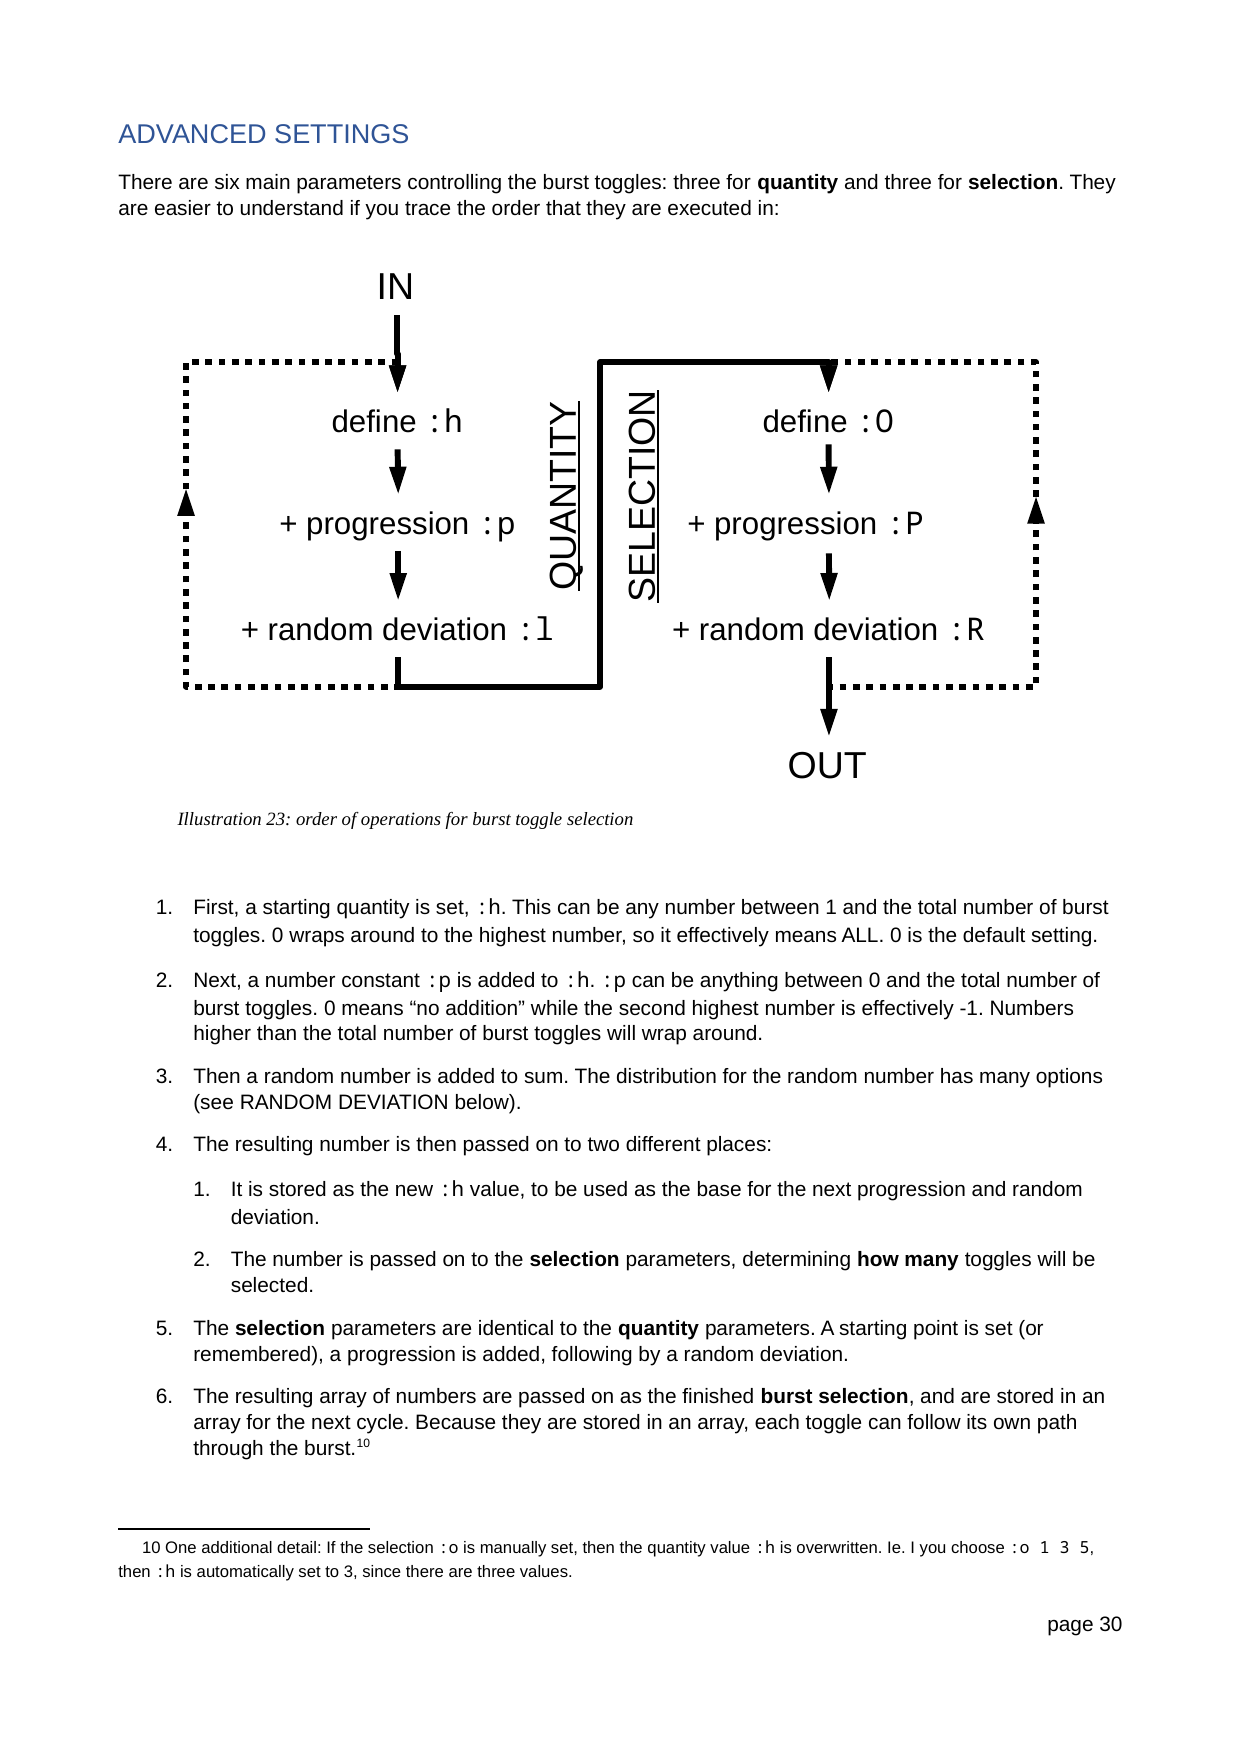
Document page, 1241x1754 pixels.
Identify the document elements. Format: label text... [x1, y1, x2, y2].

subtitle ADVANCED SETTINGS [118, 118, 1122, 149]
list The number is passed on to the selection parameters, determining how many toggles will be selected. [193, 1247, 1122, 1297]
list The selection parameters are identical to the quantity parameters. A starting point is set (or remembered), a progression is added, following by a random deviation. [156, 1316, 1122, 1365]
list Then a random number is added to sum. The distribution for the random number has many options (see RANDOM DEVIATION below). [156, 1064, 1122, 1113]
list It is stored as the new :h value, to be used as the base for the next progression and random deviation. [193, 1174, 1122, 1229]
text There are six main parameters controlling the burst toggles: three for quantity and three for selection. They are easier to understand if you trace the order that they are executed in: [118, 169, 1122, 219]
text Illustration 23: order of operations for burst toggle selection [177, 269, 1045, 829]
list One additional detail: If the selection :o is manually set, then the quantity value :h is overwritten. Ie. I you choose :o 1 3 5, then :h is automatically set to 3, since there are three values. [118, 1535, 1122, 1582]
list Next, a number constant :p is added to :h. :p can be anything between 0 and the total number of burst toggles. 0 means “no addition” while the second highest number is effectively -1. Numbers higher than the total number of burst toggles will wrap around. [156, 965, 1122, 1045]
list The resulting array of numbers are passed on as the finished burst selection, and are stored in an array for the next cycle. Because they are stored in an array, each toggle can follow its own path through the burst. [156, 1384, 1122, 1459]
list The resulting number is then passed on to two different places: [156, 1132, 1122, 1156]
list First, a starting quantity is set, :h. This can be any number between 1 and the total number of burst toggles. 0 wraps around to the highest number, so it effectively means ALL. 0 is the default setting. [156, 892, 1122, 946]
